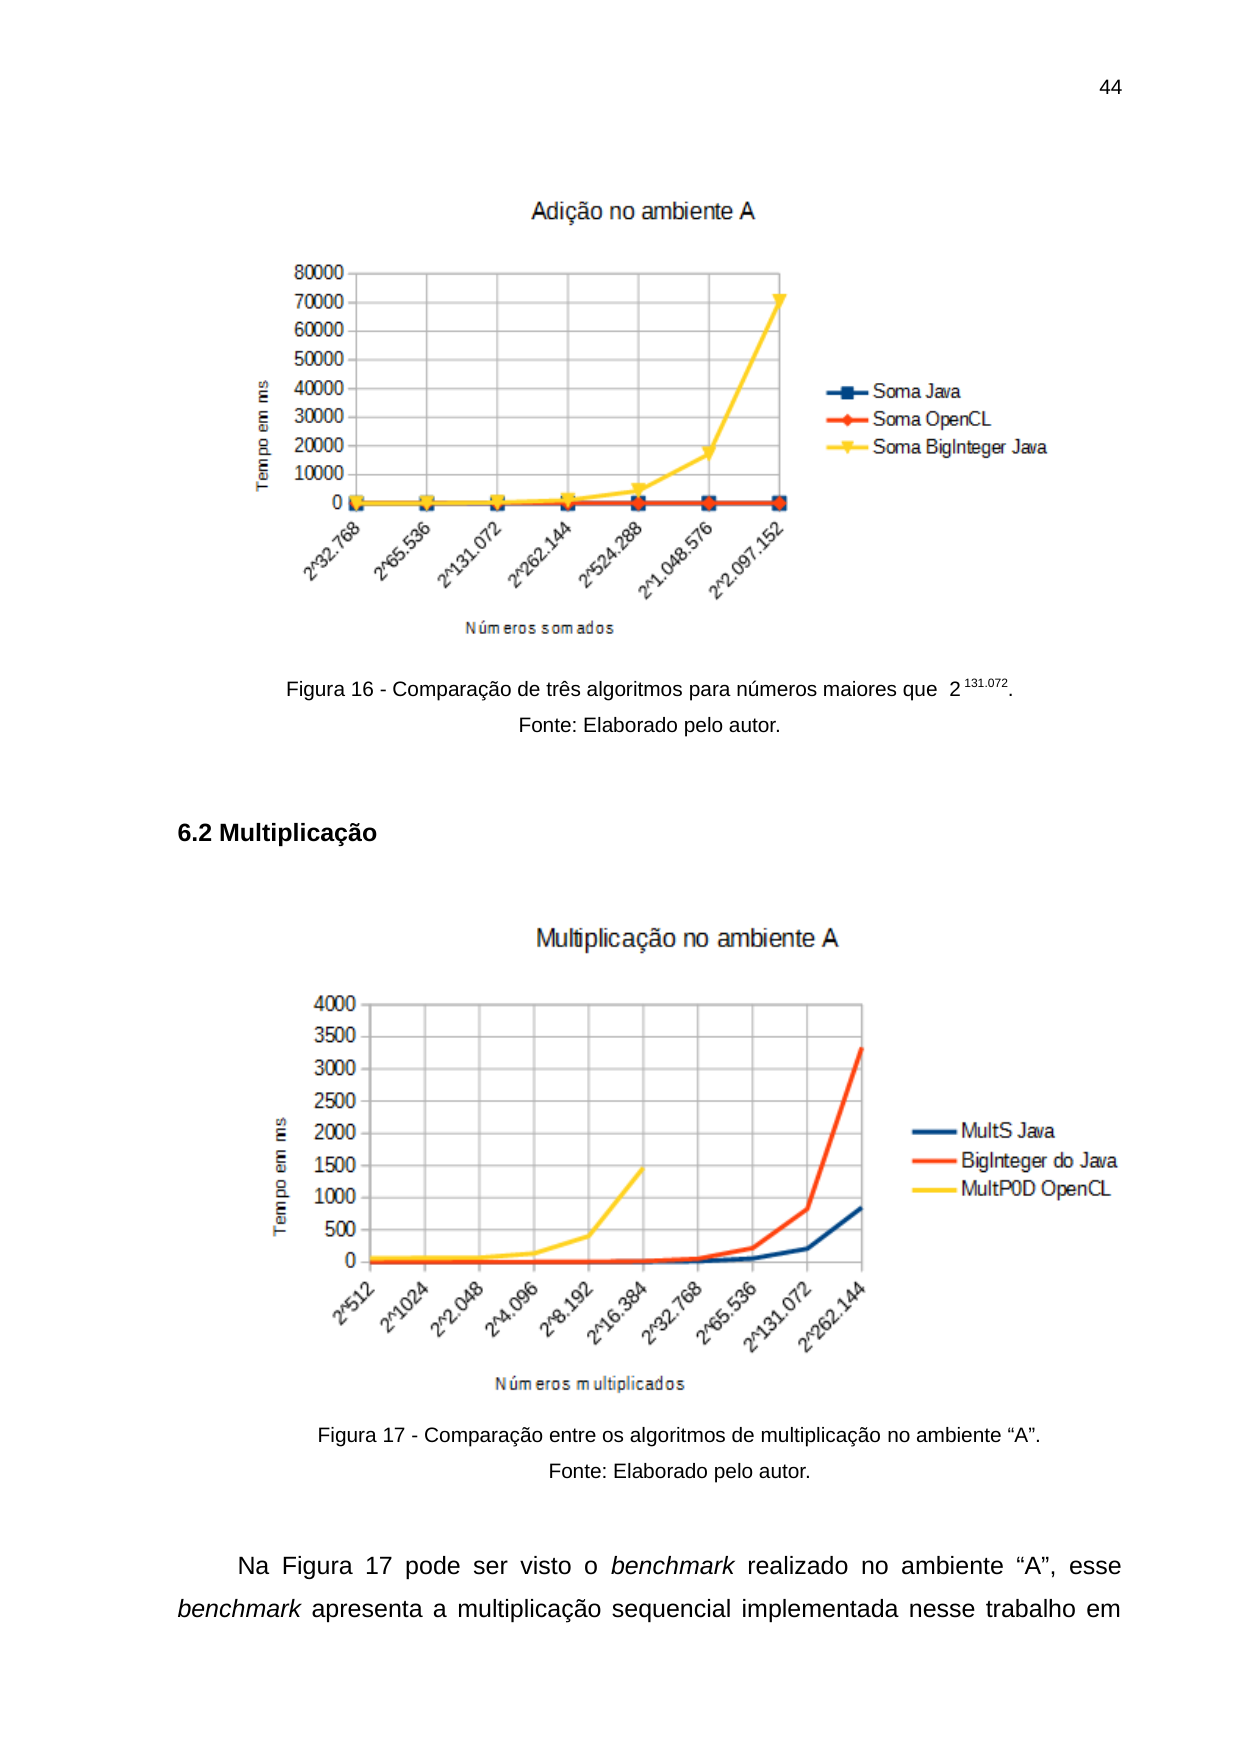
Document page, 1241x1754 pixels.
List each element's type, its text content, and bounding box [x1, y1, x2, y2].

picture [243, 177, 1056, 650]
text Fonte: Elaborado pelo autor. [177, 713, 1122, 737]
text Na Figura 17 pode ser visto o benchmark realizado no ambiente “A”, esse benchmark apresenta a multiplicação sequencial implementada nesse trabalho em [177, 1551, 1122, 1623]
subtitle 6.2 Multiplicação [177, 817, 1122, 846]
text Fonte: Elaborado pelo autor. [237, 1459, 1122, 1483]
picture [253, 908, 1127, 1423]
text Figura 17 - Comparação entre os algoritmos de multiplicação no ambiente “A”. [177, 1423, 1122, 1447]
text Figura 16 - Comparação de três algoritmos para números maiores que 2 131.072. [177, 676, 1122, 700]
